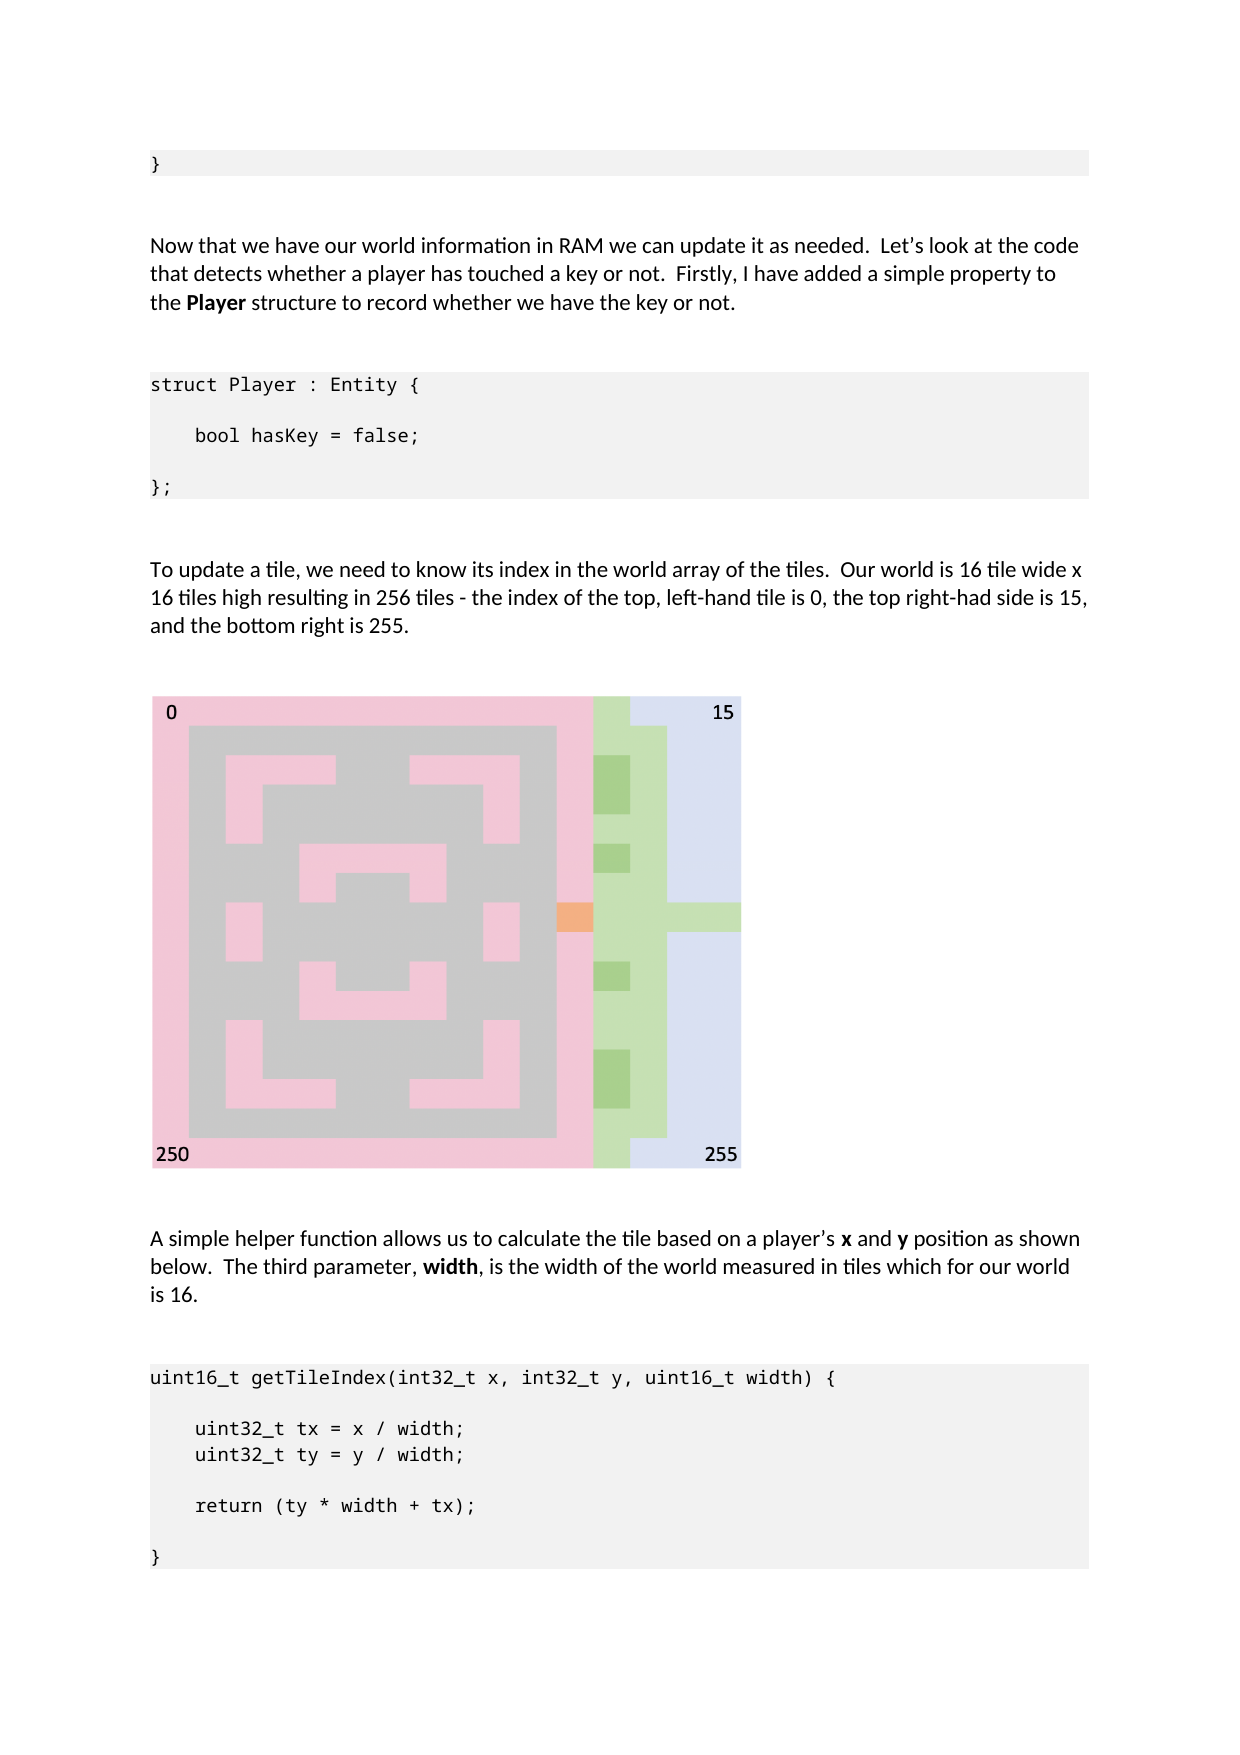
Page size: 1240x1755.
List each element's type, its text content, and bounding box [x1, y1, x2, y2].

text uint16_t getTileIndex(int32_t x, int32_t y, uint16_t width) { [150, 1364, 1089, 1390]
text struct Player : Entity { [150, 372, 1089, 397]
text } [150, 150, 1089, 176]
text } [150, 1543, 1089, 1569]
text return (ty * width + tx); [150, 1492, 1089, 1518]
text bool hasKey = false; [150, 423, 1089, 448]
text uint32_t ty = y / width; [150, 1441, 1089, 1467]
text A simple helper function allows us to calculate the tile based on a player’s x and y position as shown below. The third parameter, width, is the width of the world measured in tiles which for our world is 16. [150, 1224, 1089, 1308]
text To update a tile, we need to know its index in the world array of the tiles. Our world is 16 tile wide x 16 tiles high resulting in 256 tiles - the index of the top, left-hand tile is 0, the top right-had side is 15, and the bottom right is 255. [150, 555, 1089, 639]
text uint32_t tx = x / width; [150, 1416, 1089, 1441]
text }; [150, 474, 1089, 499]
text Now that we have our world information in RAM we can update it as needed. Let’s look at the code that detects whether a player has touched a key or not. Firstly, I have added a simple property to the Player structure to record whether we have the key or not. [150, 232, 1089, 316]
